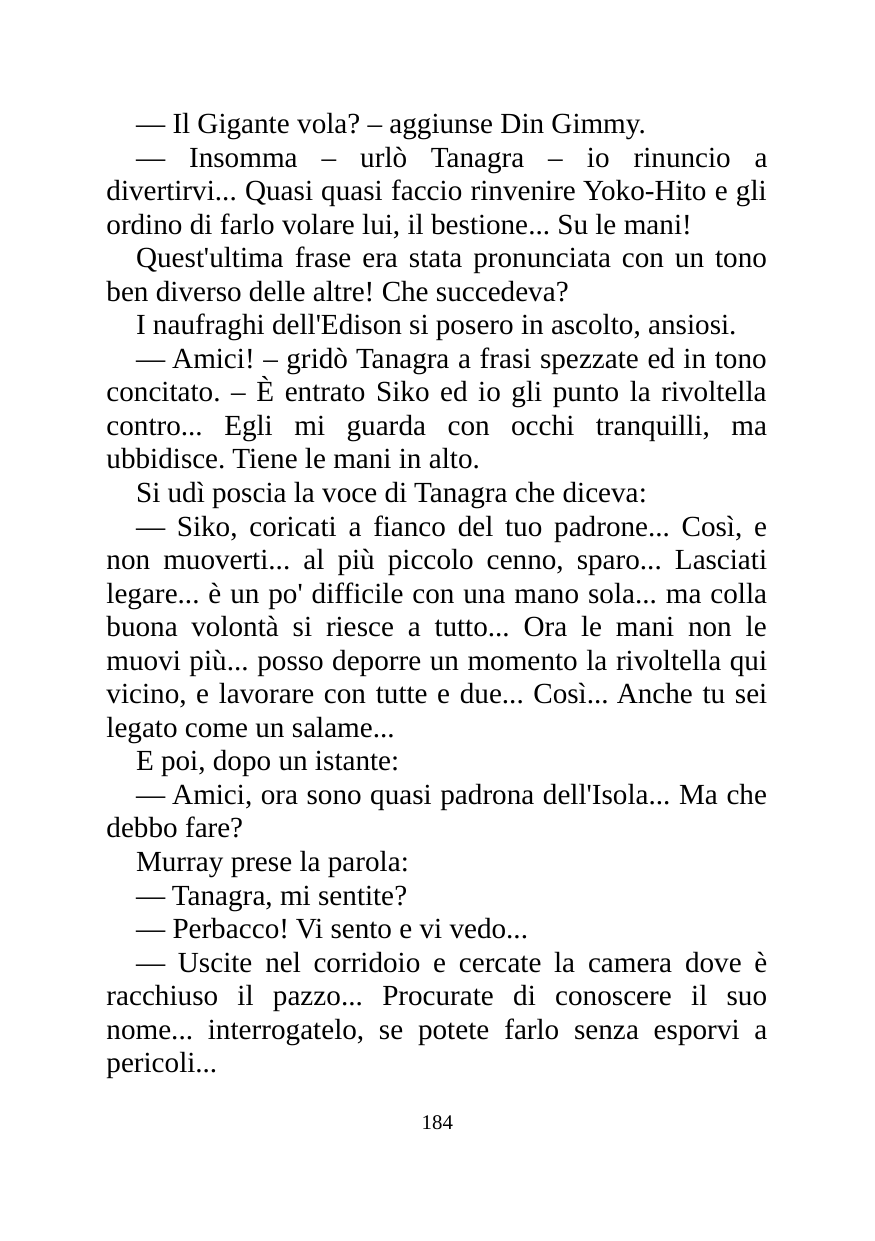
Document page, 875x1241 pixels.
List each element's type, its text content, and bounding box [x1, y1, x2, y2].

text E poi, dopo un istante: [106, 743, 768, 777]
text — Siko, coricati a fianco del tuo padrone... Così, e non muoverti... al più piccolo cenno, sparo... Lasciati legare... è un po' difficile con una mano sola... ma colla buona volontà si riesce a tutto... Ora le mani non le muovi più... posso deporre un momento la rivoltella qui vicino, e lavorare con tutte e due... Così... Anche tu sei legato come un salame... [106, 509, 768, 743]
text — Amici, ora sono quasi padrona dell'Isola... Ma che debbo fare? [106, 777, 768, 844]
text Si udì poscia la voce di Tanagra che diceva: [106, 475, 768, 509]
text I naufraghi dell'Edison si posero in ascolto, ansiosi. [106, 307, 768, 341]
text Quest'ultima frase era stata pronunciata con un tono ben diverso delle altre! Che succedeva? [106, 240, 768, 307]
text — Tanagra, mi sentite? [106, 878, 768, 911]
text — Il Gigante vola? – aggiunse Din Gimmy. [106, 106, 768, 140]
text — Uscite nel corridoio e cercate la camera dove è racchiuso il pazzo... Procurate di conoscere il suo nome... interrogatelo, se potete farlo senza esporvi a pericoli... [106, 945, 768, 1079]
text — Amici! – gridò Tanagra a frasi spezzate ed in tono concitato. – È entrato Siko ed io gli punto la rivoltella contro... Egli mi guarda con occhi tranquilli, ma ubbidisce. Tiene le mani in alto. [106, 341, 768, 475]
text — Perbacco! Vi sento e vi vedo... [106, 911, 768, 945]
text Murray prese la parola: [106, 844, 768, 878]
text — Insomma – urlò Tanagra – io rinuncio a divertirvi... Quasi quasi faccio rinvenire Yoko-Hito e gli ordino di farlo volare lui, il bestione... Su le mani! [106, 140, 768, 240]
